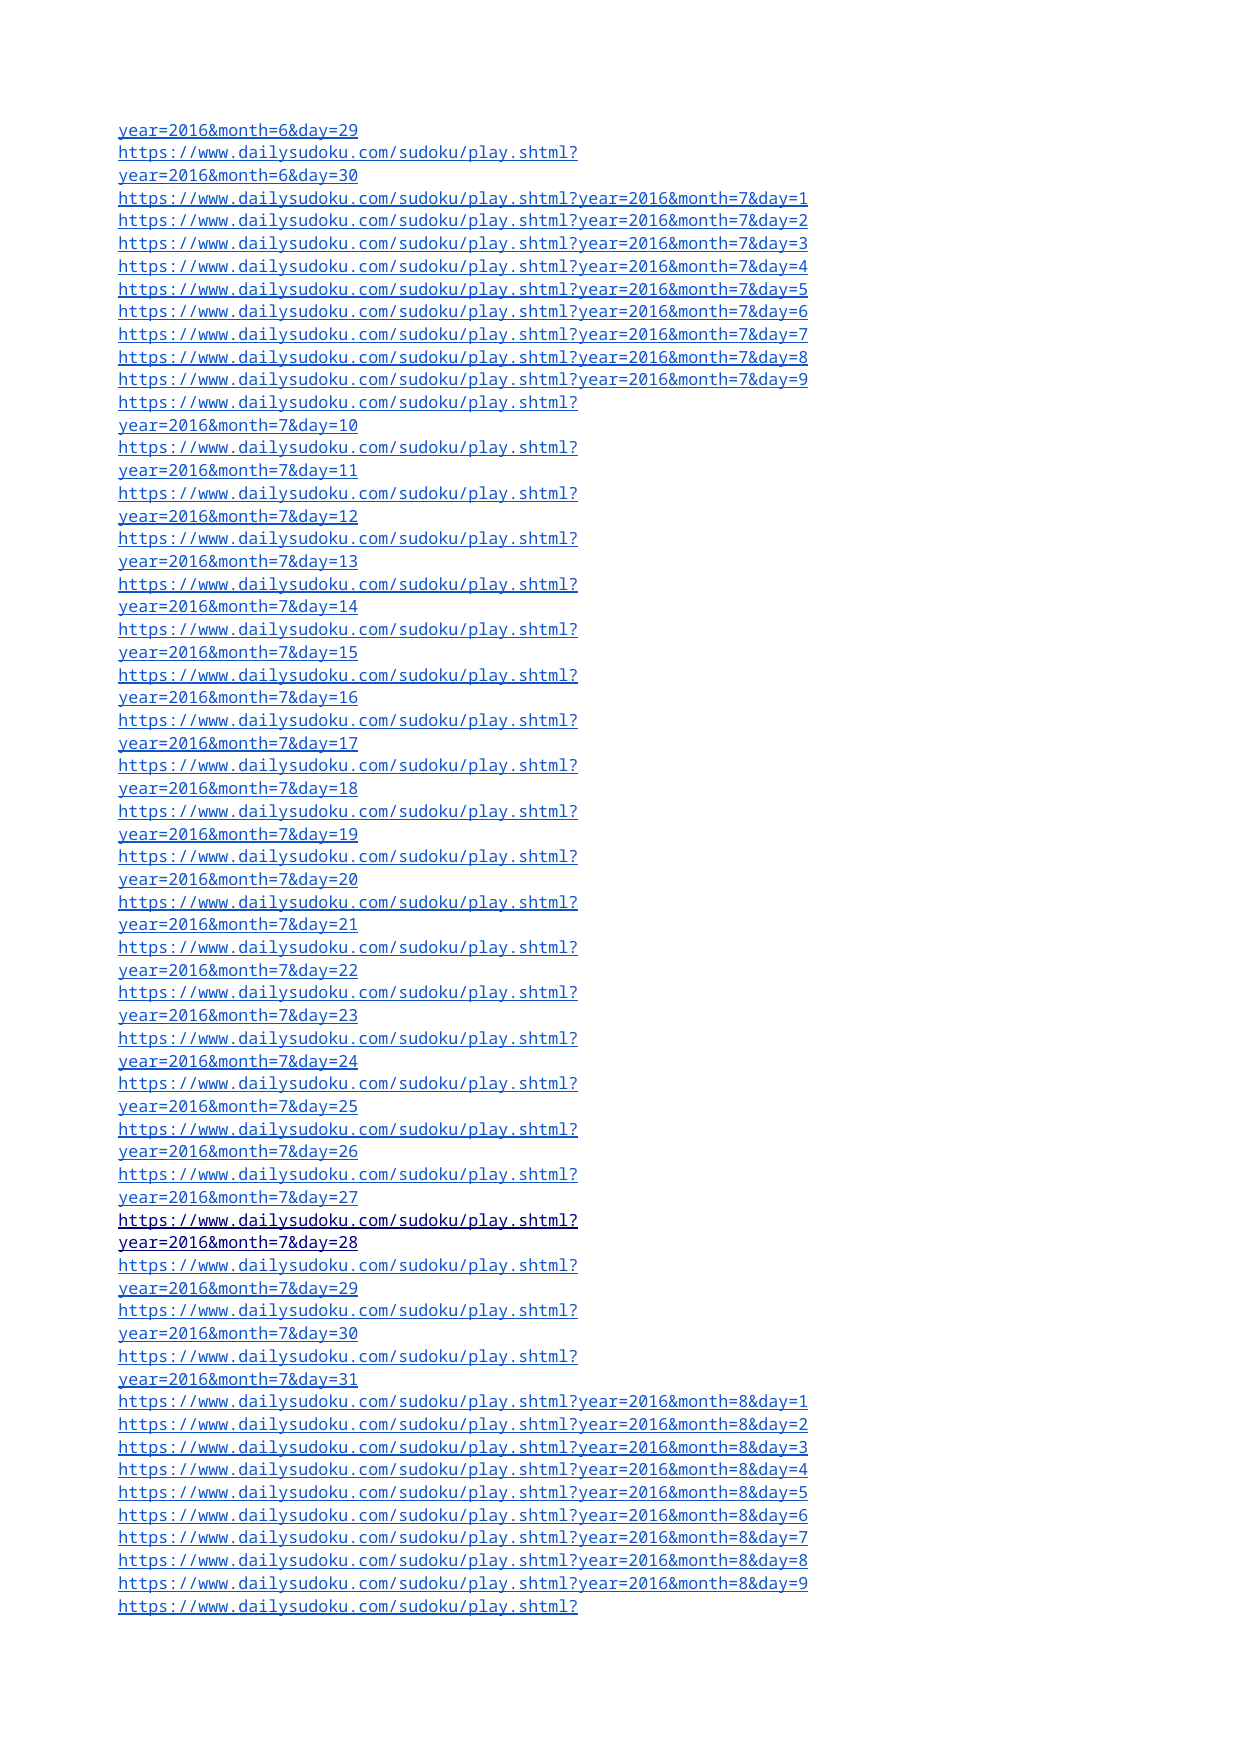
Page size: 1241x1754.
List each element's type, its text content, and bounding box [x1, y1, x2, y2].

table_cell https://www.dailysudoku.com/sudoku/play.shtml?year=2016&month=7&day=2 [118, 209, 812, 232]
table_cell https://www.dailysudoku.com/sudoku/play.shtml?year=2016&month=7&day=13 [118, 527, 812, 572]
table_cell https://www.dailysudoku.com/sudoku/play.shtml?year=2016&month=7&day=10 [118, 391, 812, 436]
table_cell https://www.dailysudoku.com/sudoku/play.shtml?year=2016&month=7&day=16 [118, 663, 812, 708]
table_cell https://www.dailysudoku.com/sudoku/play.shtml?year=2016&month=7&day=11 [118, 436, 812, 481]
table_cell https://www.dailysudoku.com/sudoku/play.shtml?year=2016&month=6&day=30 [118, 141, 812, 186]
table_cell https://www.dailysudoku.com/sudoku/play.shtml?year=2016&month=8&day=9 [118, 1571, 812, 1594]
table_cell https://www.dailysudoku.com/sudoku/play.shtml?year=2016&month=7&day=30 [118, 1299, 812, 1344]
table_cell https://www.dailysudoku.com/sudoku/play.shtml?year=2016&month=7&day=3 [118, 232, 812, 254]
table_cell https://www.dailysudoku.com/sudoku/play.shtml?year=2016&month=7&day=21 [118, 890, 812, 936]
table_cell https://www.dailysudoku.com/sudoku/play.shtml?year=2016&month=7&day=1 [118, 186, 812, 209]
table_cell https://www.dailysudoku.com/sudoku/play.shtml?year=2016&month=8&day=4 [118, 1458, 812, 1481]
table_cell https://www.dailysudoku.com/sudoku/play.shtml?year=2016&month=8&day=3 [118, 1435, 812, 1458]
table_cell https://www.dailysudoku.com/sudoku/play.shtml?year=2016&month=8&day=6 [118, 1503, 812, 1526]
table_cell https://www.dailysudoku.com/sudoku/play.shtml?year=2016&month=8&day=8 [118, 1549, 812, 1571]
table_cell year=2016&month=6&day=29 [118, 118, 812, 141]
table_cell https://www.dailysudoku.com/sudoku/play.shtml?year=2016&month=7&day=5 [118, 277, 812, 300]
table_cell https://www.dailysudoku.com/sudoku/play.shtml?year=2016&month=7&day=17 [118, 709, 812, 754]
table_cell https://www.dailysudoku.com/sudoku/play.shtml?year=2016&month=8&day=1 [118, 1390, 812, 1412]
table_cell https://www.dailysudoku.com/sudoku/play.shtml?year=2016&month=7&day=20 [118, 845, 812, 890]
table_cell https://www.dailysudoku.com/sudoku/play.shtml?year=2016&month=7&day=6 [118, 300, 812, 322]
table_cell https://www.dailysudoku.com/sudoku/play.shtml?year=2016&month=8&day=5 [118, 1481, 812, 1503]
table_cell https://www.dailysudoku.com/sudoku/play.shtml?year=2016&month=7&day=31 [118, 1344, 812, 1390]
table_cell https://www.dailysudoku.com/sudoku/play.shtml?year=2016&month=7&day=18 [118, 754, 812, 799]
table_cell https://www.dailysudoku.com/sudoku/play.shtml?year=2016&month=7&day=29 [118, 1254, 812, 1299]
table_cell https://www.dailysudoku.com/sudoku/play.shtml?year=2016&month=7&day=28 [118, 1208, 812, 1253]
table_cell https://www.dailysudoku.com/sudoku/play.shtml?year=2016&month=8&day=7 [118, 1526, 812, 1549]
table_cell https://www.dailysudoku.com/sudoku/play.shtml?year=2016&month=7&day=9 [118, 368, 812, 391]
table_cell https://www.dailysudoku.com/sudoku/play.shtml?year=2016&month=7&day=4 [118, 254, 812, 277]
table_cell https://www.dailysudoku.com/sudoku/play.shtml?year=2016&month=7&day=12 [118, 481, 812, 527]
table_cell https://www.dailysudoku.com/sudoku/play.shtml? [118, 1594, 812, 1617]
table_cell https://www.dailysudoku.com/sudoku/play.shtml?year=2016&month=7&day=8 [118, 345, 812, 368]
table_cell https://www.dailysudoku.com/sudoku/play.shtml?year=2016&month=7&day=26 [118, 1117, 812, 1163]
table_cell https://www.dailysudoku.com/sudoku/play.shtml?year=2016&month=7&day=27 [118, 1163, 812, 1208]
table_cell https://www.dailysudoku.com/sudoku/play.shtml?year=2016&month=7&day=22 [118, 936, 812, 981]
table_cell https://www.dailysudoku.com/sudoku/play.shtml?year=2016&month=7&day=15 [118, 618, 812, 663]
table_cell https://www.dailysudoku.com/sudoku/play.shtml?year=2016&month=7&day=19 [118, 799, 812, 845]
table_cell https://www.dailysudoku.com/sudoku/play.shtml?year=2016&month=8&day=2 [118, 1413, 812, 1435]
table_cell https://www.dailysudoku.com/sudoku/play.shtml?year=2016&month=7&day=14 [118, 572, 812, 618]
table_cell https://www.dailysudoku.com/sudoku/play.shtml?year=2016&month=7&day=23 [118, 981, 812, 1026]
table_cell https://www.dailysudoku.com/sudoku/play.shtml?year=2016&month=7&day=25 [118, 1072, 812, 1117]
table_cell https://www.dailysudoku.com/sudoku/play.shtml?year=2016&month=7&day=7 [118, 323, 812, 345]
table_cell https://www.dailysudoku.com/sudoku/play.shtml?year=2016&month=7&day=24 [118, 1026, 812, 1072]
